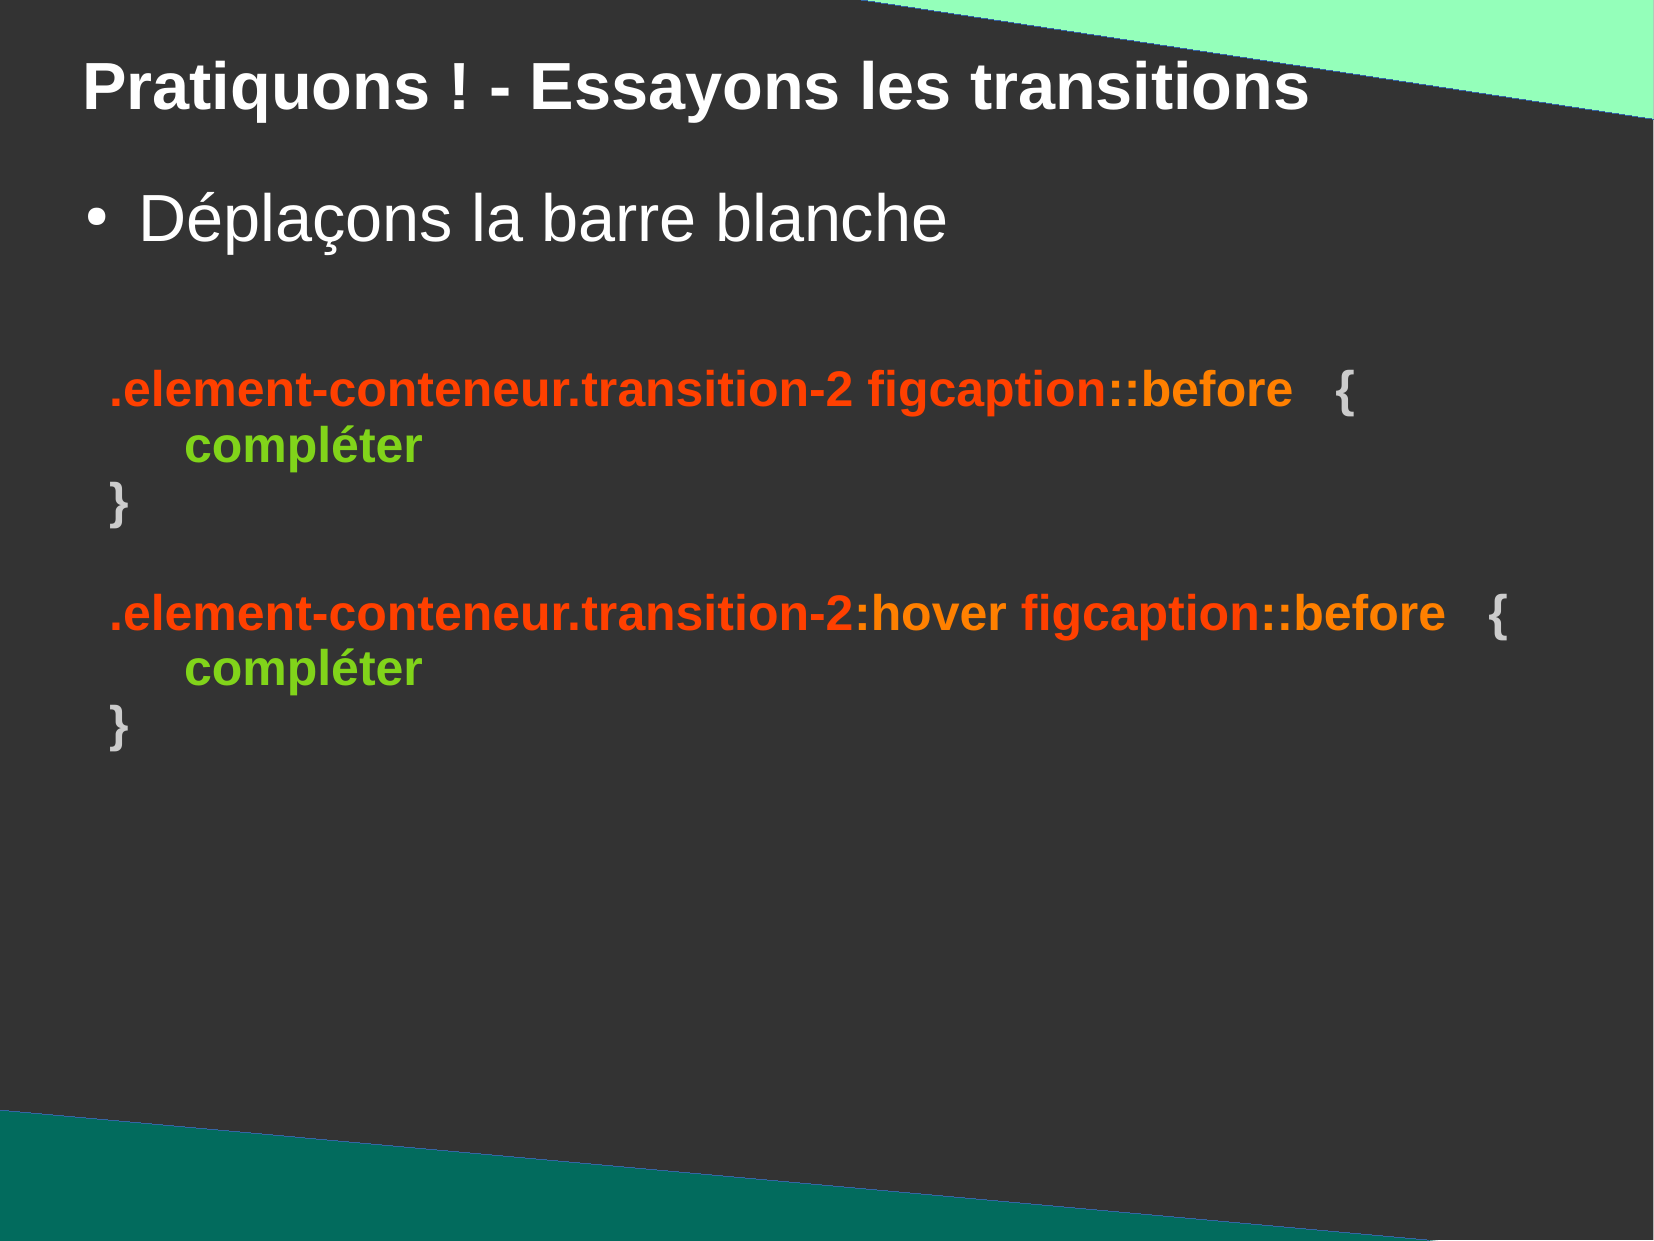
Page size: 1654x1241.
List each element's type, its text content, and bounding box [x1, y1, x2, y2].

text_box .element-conteneur.transition-2 figcaption::before { compléter } .element-conteneur.transition-2:hover figcaption::before { compléter } [94, 354, 1560, 816]
text_box [861, 0, 1654, 120]
title Pratiquons ! - Essayons les transitions [82, 49, 1630, 199]
list Déplaçons la barre blanche [67, 180, 1607, 461]
